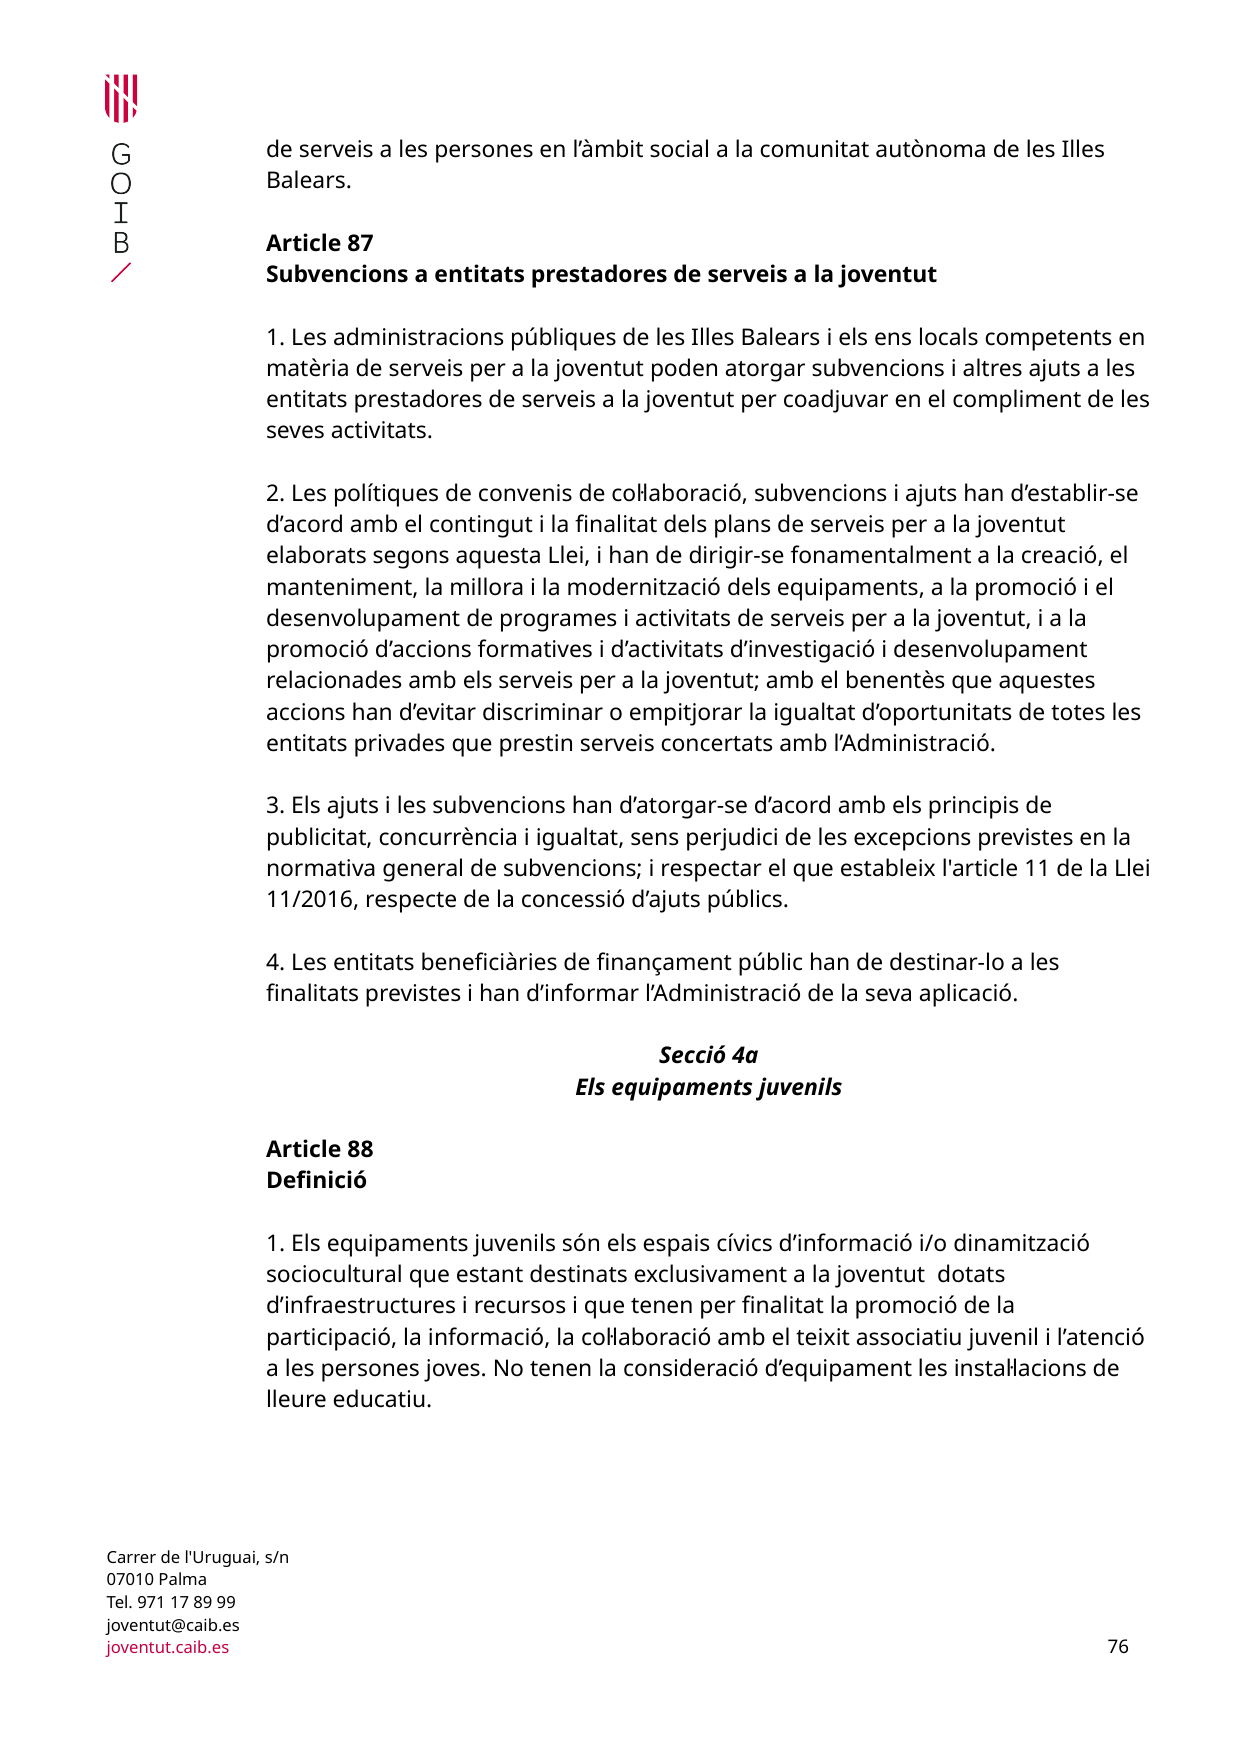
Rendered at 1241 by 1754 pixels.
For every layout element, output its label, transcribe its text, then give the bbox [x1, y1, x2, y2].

text 4. Les entitats beneficiàries de finançament públic han de destinar-lo a les finalitats previstes i han d’informar l’Administració de la seva aplicació. [266, 945, 1152, 1008]
text 3. Els ajuts i les subvencions han d’atorgar-se d’acord amb els principis de [266, 789, 1152, 820]
text Article 87 [266, 227, 1152, 258]
text 1. Els equipaments juvenils són els espais cívics d’informació i/o dinamització sociocultural que estant destinats exclusivament a la joventut dotats d’infraestructures i recursos i que tenen per finalitat la promoció de la participació, la informació, la col·laboració amb el teixit associatiu juvenil i l’atenció a les persones joves. No tenen la consideració d’equipament les instal·lacions de lleure educatiu. [266, 1227, 1152, 1414]
text publicitat, concurrència i igualtat, sens perjudici de les excepcions previstes en la normativa general de subvencions; i respectar el que estableix l'article 11 de la Llei 11/2016, respecte de la concessió d’ajuts públics. [266, 820, 1152, 914]
text Els equipaments juvenils [266, 1070, 1152, 1102]
picture [76, 51, 166, 313]
text 1. Les administracions públiques de les Illes Balears i els ens locals competents en [266, 320, 1152, 352]
text d’acord amb el contingut i la finalitat dels plans de serveis per a la joventut elaborats segons aquesta Llei, i han de dirigir-se fonamentalment a la creació, el manteniment, la millora i la modernització dels equipaments, a la promoció i el desenvolupament de programes i activitats de serveis per a la joventut, i a la promoció d’accions formatives i d’activitats d’investigació i desenvolupament relacionades amb els serveis per a la joventut; amb el benentès que aquestes accions han d’evitar discriminar o empitjorar la igualtat d’oportunitats de totes les entitats privades que prestin serveis concertats amb l’Administració. [266, 508, 1152, 758]
text de serveis a les persones en l’àmbit social a la comunitat autònoma de les Illes Balears. [266, 133, 1152, 195]
text 2. Les polítiques de convenis de col·laboració, subvencions i ajuts han d’establir-se [266, 477, 1152, 508]
text Subvencions a entitats prestadores de serveis a la joventut [266, 258, 1152, 289]
text matèria de serveis per a la joventut poden atorgar subvencions i altres ajuts a les entitats prestadores de serveis a la joventut per coadjuvar en el compliment de les seves activitats. [266, 352, 1152, 445]
text Secció 4a [266, 1039, 1152, 1070]
text Article 88 [266, 1133, 1152, 1164]
text Definició [266, 1164, 1152, 1195]
